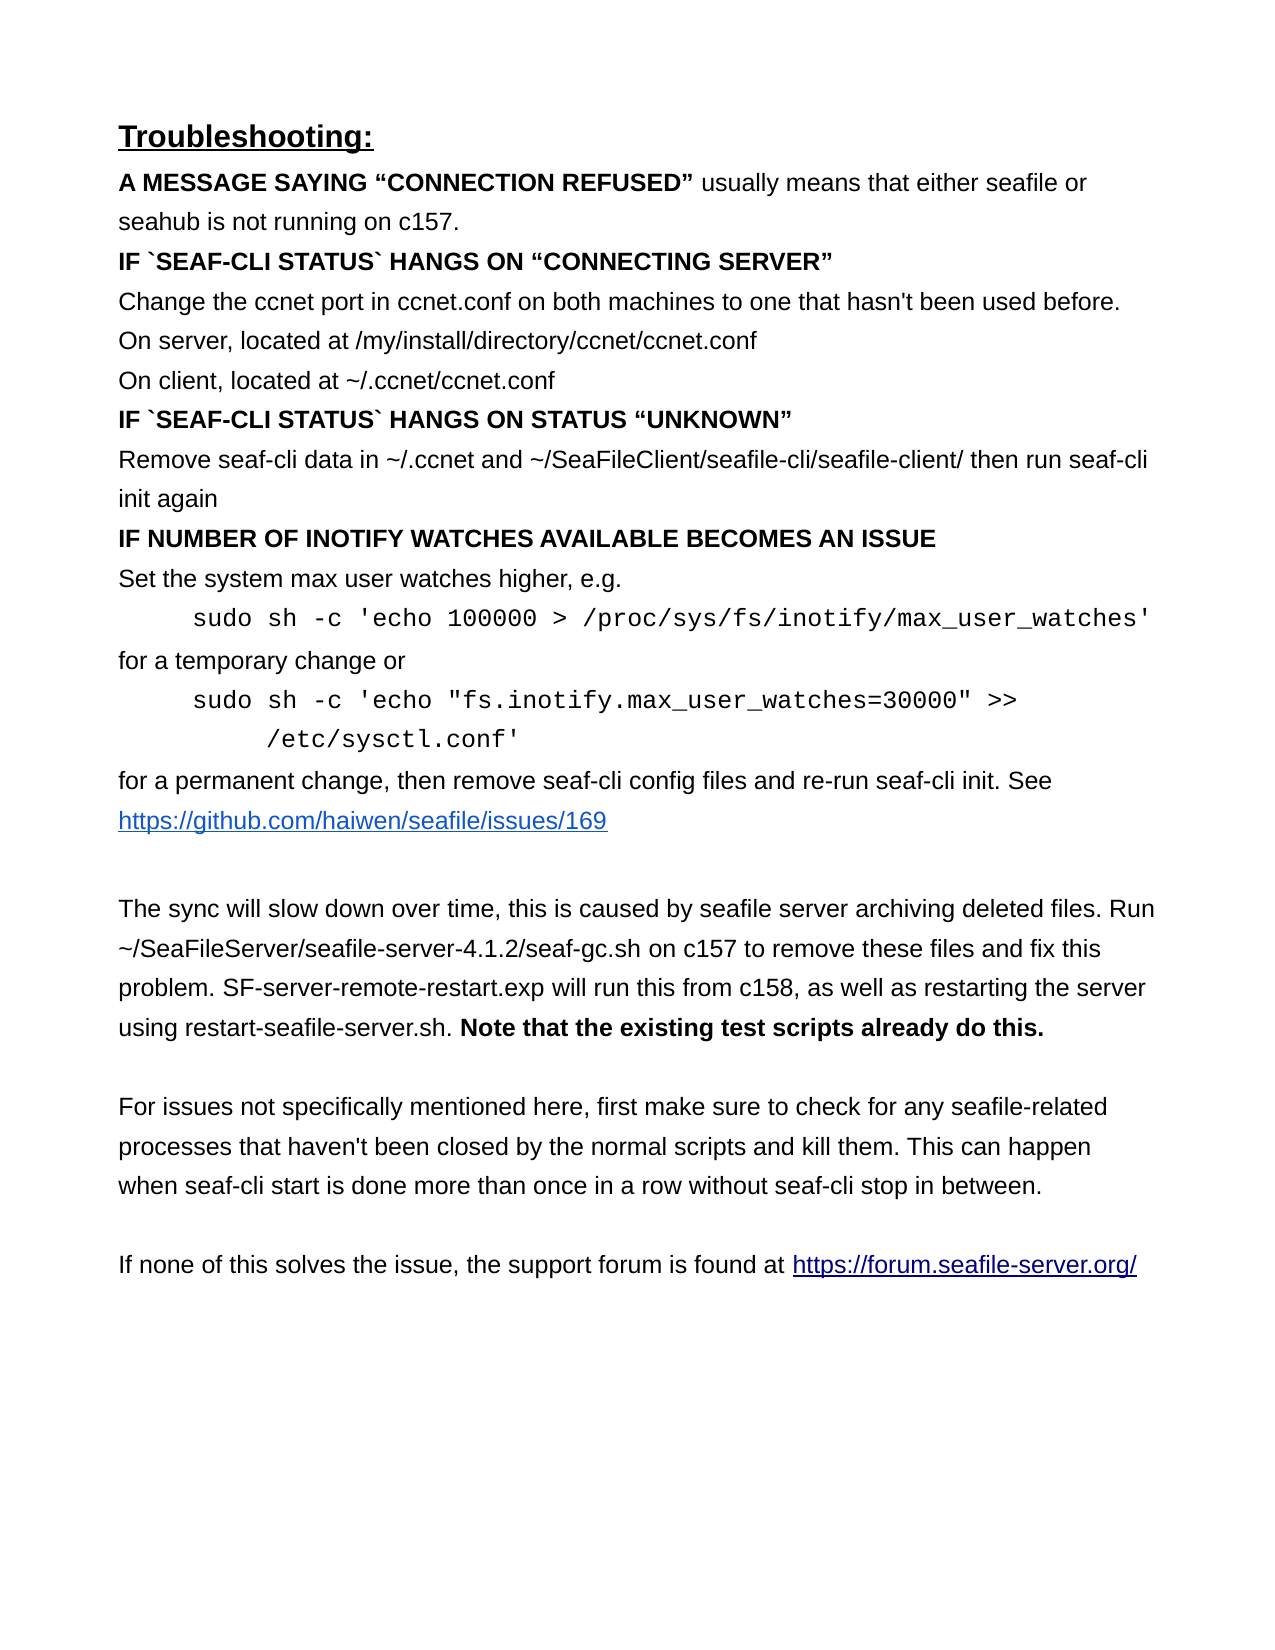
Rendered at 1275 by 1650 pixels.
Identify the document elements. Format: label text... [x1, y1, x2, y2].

text IF NUMBER OF INOTIFY WATCHES AVAILABLE BECOMES AN ISSUE [118, 524, 1157, 553]
text IF `SEAF-CLI STATUS` HANGS ON STATUS “UNKNOWN” [118, 405, 1157, 434]
text Change the ccnet port in ccnet.conf on both machines to one that hasn't been used before. [118, 286, 1157, 315]
text Troubleshooting: [118, 118, 1157, 154]
text sudo sh -c 'echo "fs.inotify.max_user_watches=30000" >> /etc/sysctl.conf' [118, 685, 1157, 755]
text The sync will slow down over time, this is caused by seafile server archiving deleted files. Run ~/SeaFileServer/seafile-server-4.1.2/seaf-gc.sh on c157 to remove these files and fix this problem. SF-server-remote-restart.exp will run this from c158, as well as restarting the server using restart-seafile-server.sh. Note that the existing test scripts already do this. [118, 894, 1157, 1042]
text Remove seaf-cli data in ~/.ccnet and ~/SeaFileClient/seafile-cli/seafile-client/ then run seaf-cli init again [118, 445, 1157, 513]
text for a temporary change or [118, 646, 1157, 674]
text On client, located at ~/.ccnet/ccnet.conf [118, 366, 1157, 394]
text A MESSAGE SAYING “CONNECTION REFUSED” usually means that either seafile or seahub is not running on c157. [118, 168, 1157, 236]
text If none of this solves the issue, the support forum is found at https://forum.seafile-server.org/ [118, 1251, 1157, 1358]
text On server, located at /my/install/directory/ccnet/ccnet.conf [118, 326, 1157, 355]
text For issues not specifically mentioned here, first make sure to check for any seafile-related processes that haven't been closed by the normal scripts and kill them. This can happen when seaf-cli start is done more than once in a row without seaf-cli stop in between. [118, 1092, 1157, 1200]
text sudo sh -c 'echo 100000 > /proc/sys/fs/inotify/max_user_watches' [118, 603, 1157, 634]
text for a permanent change, then remove seaf-cli config files and re-run seaf-cli init. See https://github.com/haiwen/seafile/issues/169 [118, 766, 1157, 834]
text Set the system max user watches higher, e.g. [118, 563, 1157, 592]
text IF `SEAF-CLI STATUS` HANGS ON “CONNECTING SERVER” [118, 247, 1157, 276]
